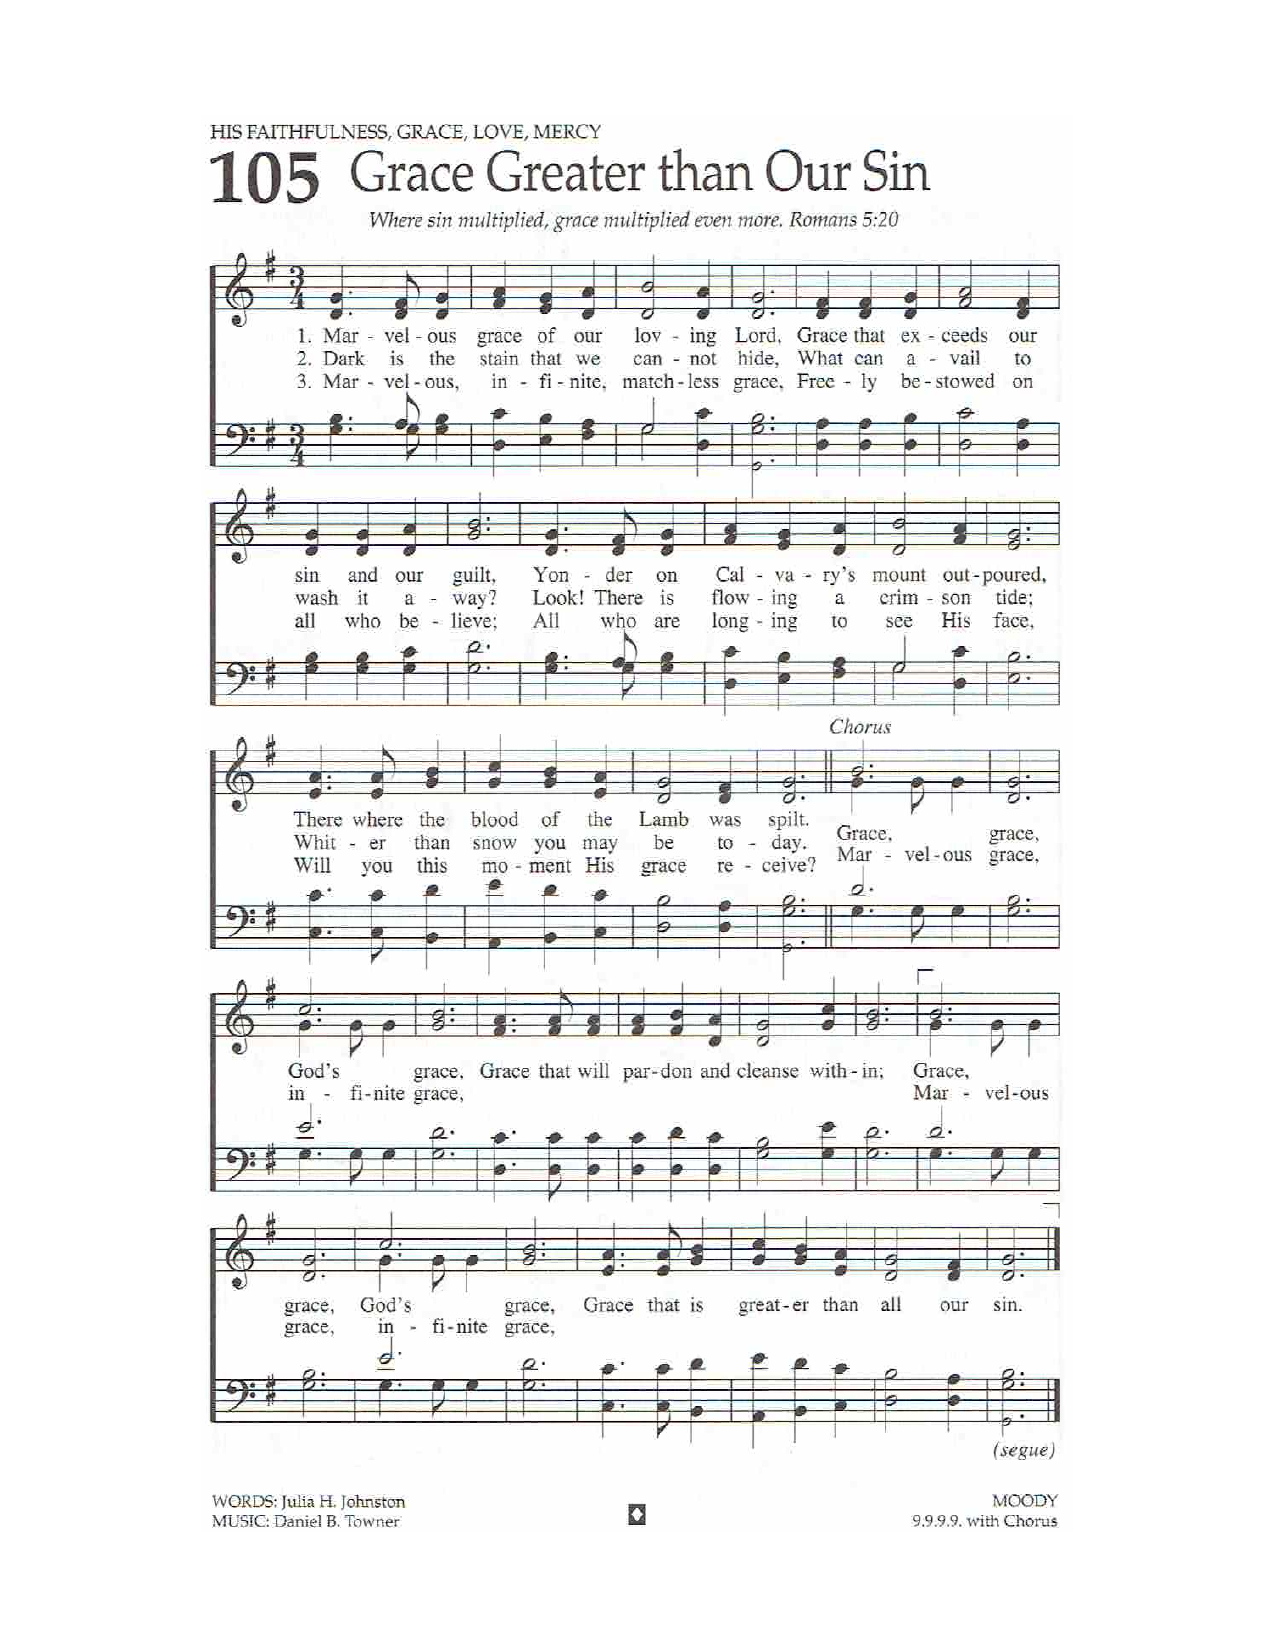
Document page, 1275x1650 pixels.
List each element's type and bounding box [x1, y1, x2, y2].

picture [201, 115, 1073, 1532]
